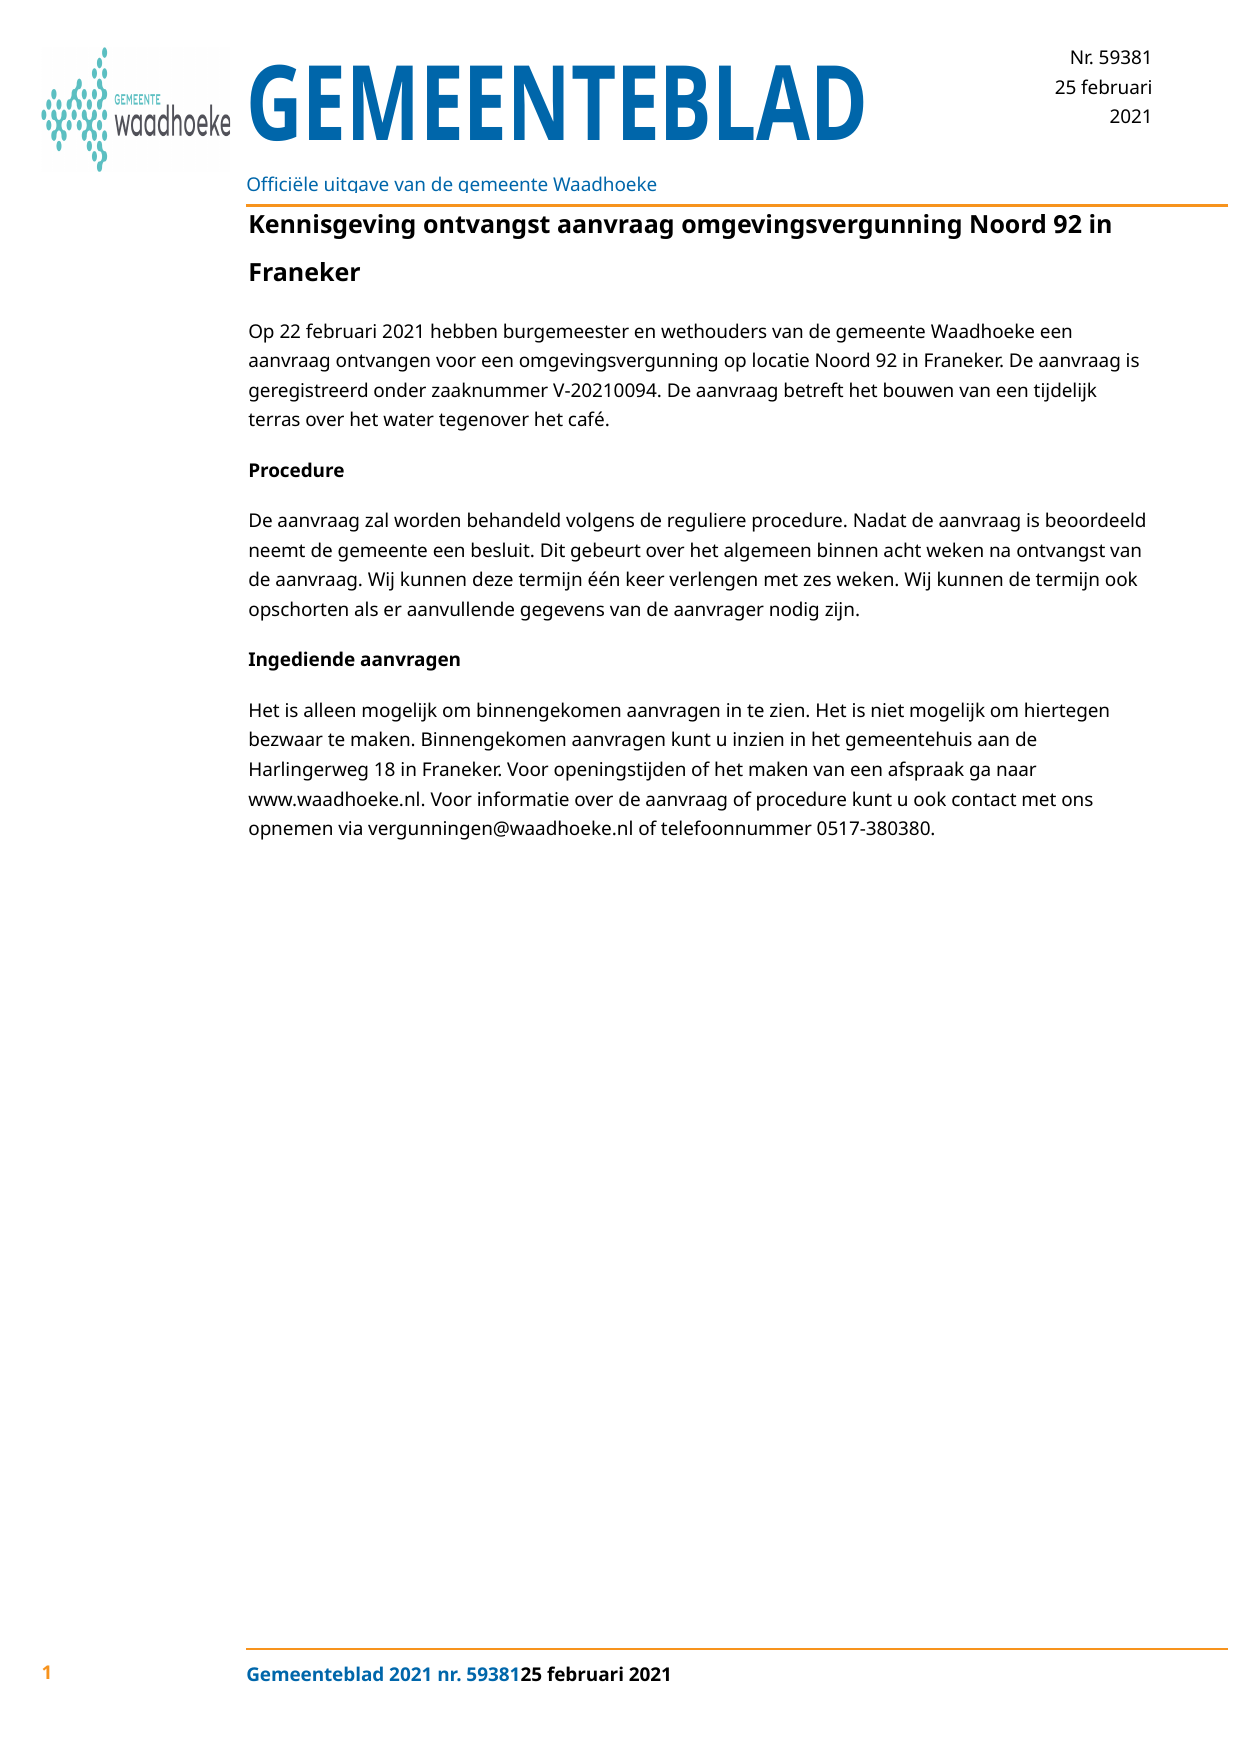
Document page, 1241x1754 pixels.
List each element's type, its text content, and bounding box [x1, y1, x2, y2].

text Op 22 februari 2021 hebben burgemeester en wethouders van de gemeente Waadhoeke een aanvraag ontvangen voor een omgevingsvergunning op locatie Noord 92 in Franeker. De aanvraag is geregistreerd onder zaaknummer V-20210094. De aanvraag betreft het bouwen van een tijdelijk terras over het water tegenover het café. [248, 318, 1152, 432]
text Het is alleen mogelijk om binnengekomen aanvragen in te zien. Het is niet mogelijk om hiertegen bezwaar te maken. Binnengekomen aanvragen kunt u inzien in het gemeentehuis aan de Harlingerweg 18 in Franeker. Voor openingstijden of het maken van een afspraak ga naar www.waadhoeke.nl. Voor informatie over de aanvraag of procedure kunt u ook contact met ons opnemen via vergunningen@waadhoeke.nl of telefoonnummer 0517-380380. [248, 697, 1152, 841]
text Kennisgeving ontvangst aanvraag omgevingsvergunning Noord 92 in Franeker [248, 207, 1152, 288]
text Ingediende aanvragen [248, 647, 1152, 672]
text Procedure [248, 457, 1152, 483]
picture [41, 47, 231, 172]
text De aanvraag zal worden behandeld volgens de reguliere procedure. Nadat de aanvraag is beoordeeld neemt de gemeente een besluit. Dit gebeurt over het algemeen binnen acht weken na ontvangst van de aanvraag. Wij kunnen deze termijn één keer verlengen met zes weken. Wij kunnen de termijn ook opschorten als er aanvullende gegevens van de aanvrager nodig zijn. [248, 507, 1152, 622]
